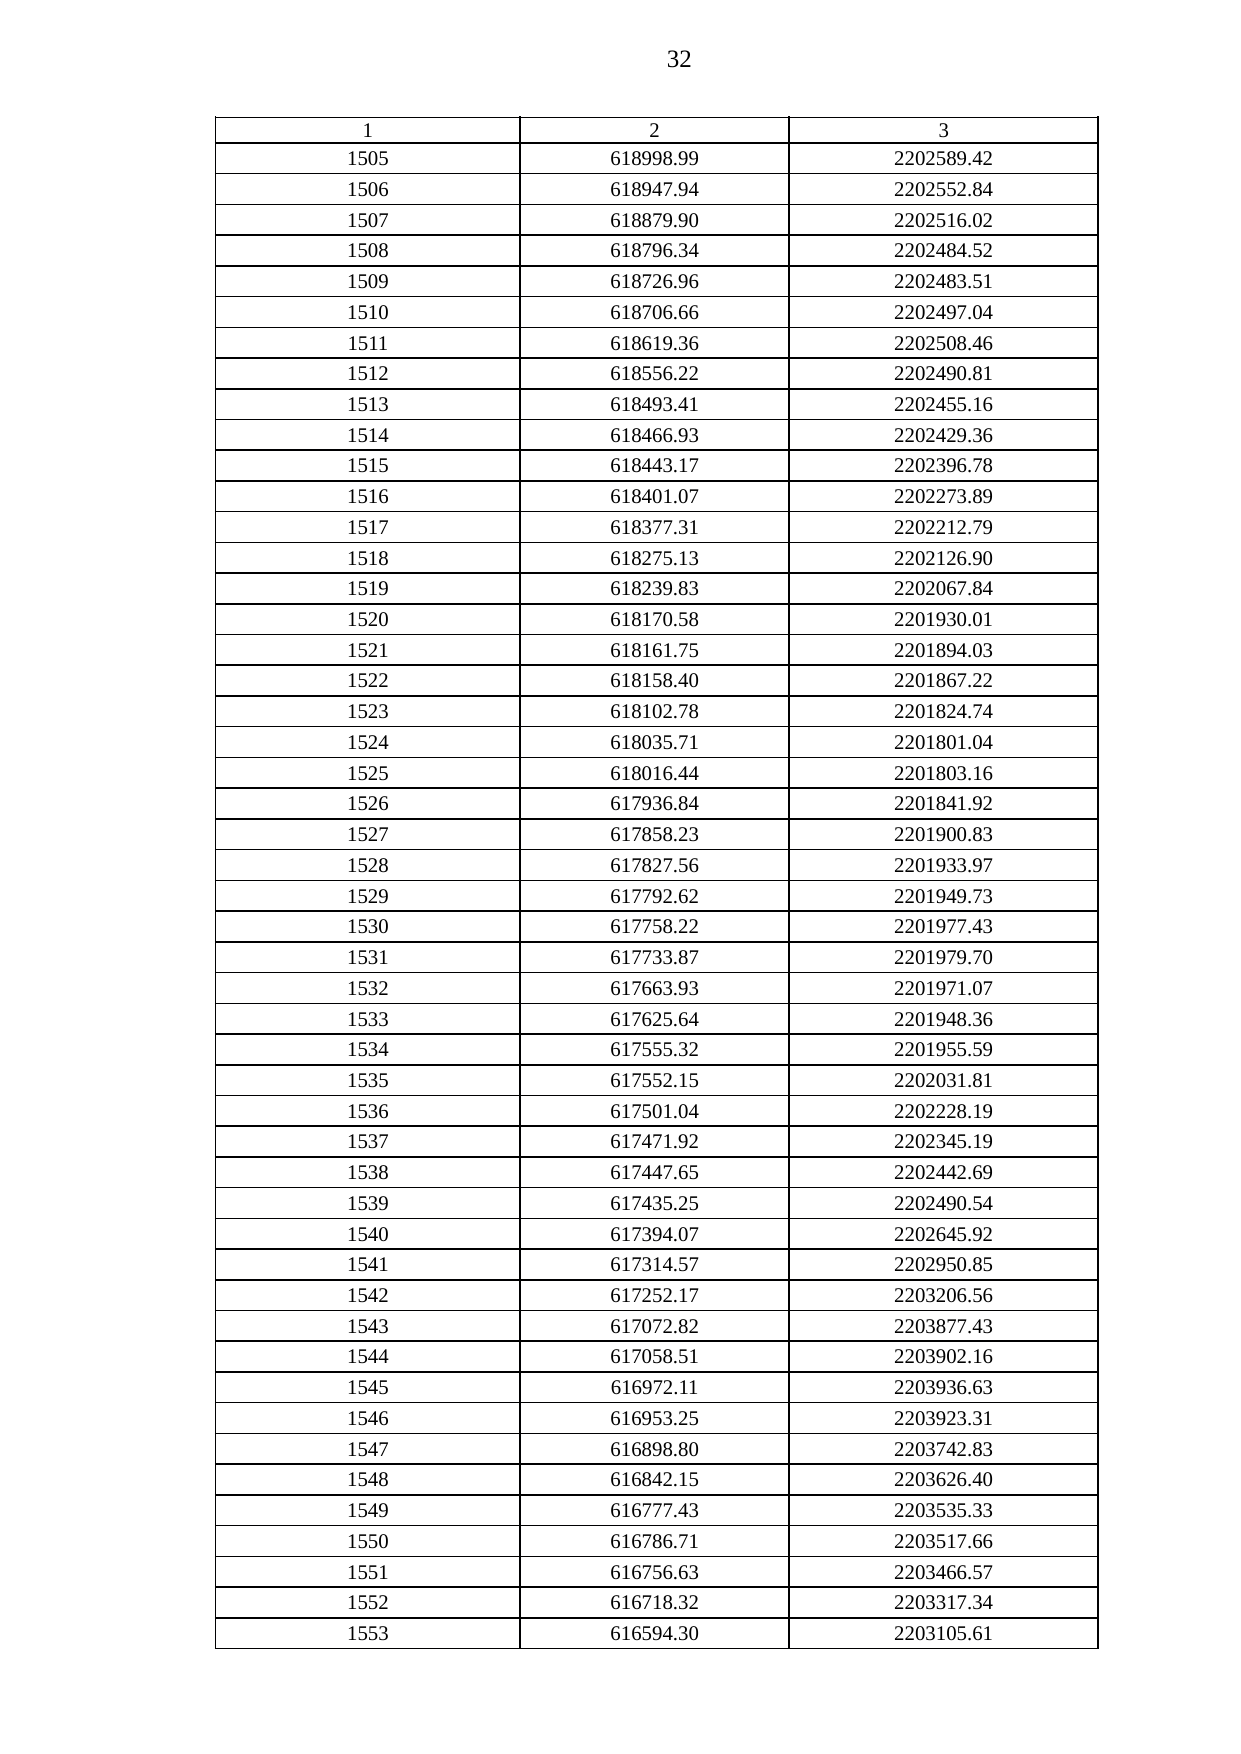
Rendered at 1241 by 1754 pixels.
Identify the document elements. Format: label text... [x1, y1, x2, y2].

table_cell 2202484.52 [790, 236, 1097, 265]
table_cell 617663.93 [521, 973, 788, 1002]
table_cell 618035.71 [521, 727, 788, 757]
table_cell 1516 [216, 482, 519, 511]
table_header 3 [790, 118, 1097, 142]
table_cell 618377.31 [521, 512, 788, 541]
table_cell 2201824.74 [790, 697, 1097, 726]
table_cell 616777.43 [521, 1496, 788, 1525]
table_cell 618401.07 [521, 482, 788, 511]
table_cell 1537 [216, 1127, 519, 1156]
table_cell 617827.56 [521, 850, 788, 879]
table_cell 2202429.36 [790, 420, 1097, 449]
table_cell 618443.17 [521, 451, 788, 480]
table_cell 2201955.59 [790, 1035, 1097, 1064]
table_cell 2202031.81 [790, 1066, 1097, 1094]
table_cell 617501.04 [521, 1096, 788, 1125]
table_cell 1540 [216, 1219, 519, 1248]
table_cell 2203317.34 [790, 1588, 1097, 1617]
table_cell 2202490.54 [790, 1188, 1097, 1217]
table_cell 2201977.43 [790, 912, 1097, 941]
table_cell 618998.99 [521, 144, 788, 173]
table_cell 1511 [216, 328, 519, 357]
table_cell 2202516.02 [790, 205, 1097, 234]
table_cell 1532 [216, 973, 519, 1002]
table_cell 2201971.07 [790, 973, 1097, 1002]
table_cell 1514 [216, 420, 519, 449]
table_cell 617936.84 [521, 789, 788, 818]
table_cell 1512 [216, 359, 519, 388]
table_cell 617435.25 [521, 1188, 788, 1217]
table_cell 617072.82 [521, 1311, 788, 1340]
table_cell 1541 [216, 1250, 519, 1279]
table_cell 616594.30 [521, 1619, 788, 1648]
table_cell 616842.15 [521, 1465, 788, 1494]
table_cell 617252.17 [521, 1281, 788, 1310]
table_cell 2203105.61 [790, 1619, 1097, 1648]
table_cell 2202067.84 [790, 574, 1097, 603]
table_cell 616756.63 [521, 1557, 788, 1586]
table_cell 2202126.90 [790, 543, 1097, 572]
table_cell 1505 [216, 144, 519, 173]
table_cell 2203877.43 [790, 1311, 1097, 1340]
table_cell 618275.13 [521, 543, 788, 572]
table_cell 617733.87 [521, 943, 788, 972]
table_cell 2201979.70 [790, 943, 1097, 972]
table_cell 617471.92 [521, 1127, 788, 1156]
table_cell 1535 [216, 1066, 519, 1094]
table_cell 617555.32 [521, 1035, 788, 1064]
table_cell 1509 [216, 267, 519, 296]
table_cell 617758.22 [521, 912, 788, 941]
table_cell 1551 [216, 1557, 519, 1586]
table_cell 2201949.73 [790, 881, 1097, 910]
table_cell 1530 [216, 912, 519, 941]
table_cell 616972.11 [521, 1373, 788, 1402]
table_cell 1553 [216, 1619, 519, 1648]
table_cell 2203535.33 [790, 1496, 1097, 1525]
table_cell 2202396.78 [790, 451, 1097, 480]
table_cell 2201803.16 [790, 758, 1097, 787]
table_cell 1546 [216, 1403, 519, 1433]
table_cell 1517 [216, 512, 519, 541]
table_cell 617447.65 [521, 1158, 788, 1187]
table_cell 2203742.83 [790, 1434, 1097, 1463]
table_cell 2201948.36 [790, 1004, 1097, 1033]
table_cell 618161.75 [521, 635, 788, 664]
table_cell 2203466.57 [790, 1557, 1097, 1586]
table_cell 1510 [216, 297, 519, 326]
table_cell 2202345.19 [790, 1127, 1097, 1156]
table_cell 2202552.84 [790, 174, 1097, 203]
table_cell 2203206.56 [790, 1281, 1097, 1310]
table_cell 2201894.03 [790, 635, 1097, 664]
table_cell 1550 [216, 1526, 519, 1556]
table_cell 2202455.16 [790, 390, 1097, 418]
table_cell 1520 [216, 605, 519, 634]
table_cell 618102.78 [521, 697, 788, 726]
table_cell 1527 [216, 820, 519, 849]
table_cell 1547 [216, 1434, 519, 1463]
table_cell 2202228.19 [790, 1096, 1097, 1125]
table_cell 2202950.85 [790, 1250, 1097, 1279]
table_cell 2201930.01 [790, 605, 1097, 634]
table_cell 2203902.16 [790, 1342, 1097, 1371]
table_cell 1529 [216, 881, 519, 910]
table_cell 1524 [216, 727, 519, 757]
table_cell 2201867.22 [790, 666, 1097, 695]
table_cell 618706.66 [521, 297, 788, 326]
table_cell 618466.93 [521, 420, 788, 449]
table_cell 1522 [216, 666, 519, 695]
table_cell 618239.83 [521, 574, 788, 603]
table_cell 1539 [216, 1188, 519, 1217]
table_cell 1544 [216, 1342, 519, 1371]
table_cell 2202645.92 [790, 1219, 1097, 1248]
table_cell 2202442.69 [790, 1158, 1097, 1187]
table_cell 617314.57 [521, 1250, 788, 1279]
table_cell 1531 [216, 943, 519, 972]
table_cell 616953.25 [521, 1403, 788, 1433]
table_cell 1523 [216, 697, 519, 726]
table_cell 1515 [216, 451, 519, 480]
table_cell 617625.64 [521, 1004, 788, 1033]
table_cell 618170.58 [521, 605, 788, 634]
table_cell 618158.40 [521, 666, 788, 695]
table_cell 1513 [216, 390, 519, 418]
table_cell 617058.51 [521, 1342, 788, 1371]
table_cell 2202497.04 [790, 297, 1097, 326]
table_cell 616898.80 [521, 1434, 788, 1463]
table_cell 2203517.66 [790, 1526, 1097, 1556]
table_cell 1519 [216, 574, 519, 603]
table_cell 2202483.51 [790, 267, 1097, 296]
table_cell 618619.36 [521, 328, 788, 357]
table_cell 618796.34 [521, 236, 788, 265]
table_cell 1534 [216, 1035, 519, 1064]
table_cell 2202273.89 [790, 482, 1097, 511]
table_cell 1533 [216, 1004, 519, 1033]
table_cell 2201900.83 [790, 820, 1097, 849]
table_cell 616786.71 [521, 1526, 788, 1556]
table_cell 617552.15 [521, 1066, 788, 1094]
table_cell 1542 [216, 1281, 519, 1310]
table_cell 618016.44 [521, 758, 788, 787]
table_cell 618493.41 [521, 390, 788, 418]
table_cell 2201841.92 [790, 789, 1097, 818]
table_cell 1521 [216, 635, 519, 664]
table_cell 616718.32 [521, 1588, 788, 1617]
table_cell 2203923.31 [790, 1403, 1097, 1433]
table_cell 1518 [216, 543, 519, 572]
table_cell 1543 [216, 1311, 519, 1340]
table_cell 618879.90 [521, 205, 788, 234]
table_cell 2203936.63 [790, 1373, 1097, 1402]
table_cell 2201801.04 [790, 727, 1097, 757]
table_cell 1525 [216, 758, 519, 787]
table_cell 1508 [216, 236, 519, 265]
table_cell 1506 [216, 174, 519, 203]
table_cell 1528 [216, 850, 519, 879]
table_cell 1549 [216, 1496, 519, 1525]
table_cell 1507 [216, 205, 519, 234]
table_cell 617858.23 [521, 820, 788, 849]
table_cell 618947.94 [521, 174, 788, 203]
table_cell 1545 [216, 1373, 519, 1402]
table_cell 2202589.42 [790, 144, 1097, 173]
table_cell 2202212.79 [790, 512, 1097, 541]
table_cell 2202508.46 [790, 328, 1097, 357]
table_cell 617792.62 [521, 881, 788, 910]
table_cell 2202490.81 [790, 359, 1097, 388]
table_cell 2201933.97 [790, 850, 1097, 879]
table_cell 2203626.40 [790, 1465, 1097, 1494]
table_cell 617394.07 [521, 1219, 788, 1248]
table_cell 1552 [216, 1588, 519, 1617]
table_header 1 [216, 118, 519, 142]
table_header 2 [521, 118, 788, 142]
table_cell 618726.96 [521, 267, 788, 296]
table_cell 1548 [216, 1465, 519, 1494]
table_cell 1536 [216, 1096, 519, 1125]
table_cell 1538 [216, 1158, 519, 1187]
table_cell 1526 [216, 789, 519, 818]
table_cell 618556.22 [521, 359, 788, 388]
